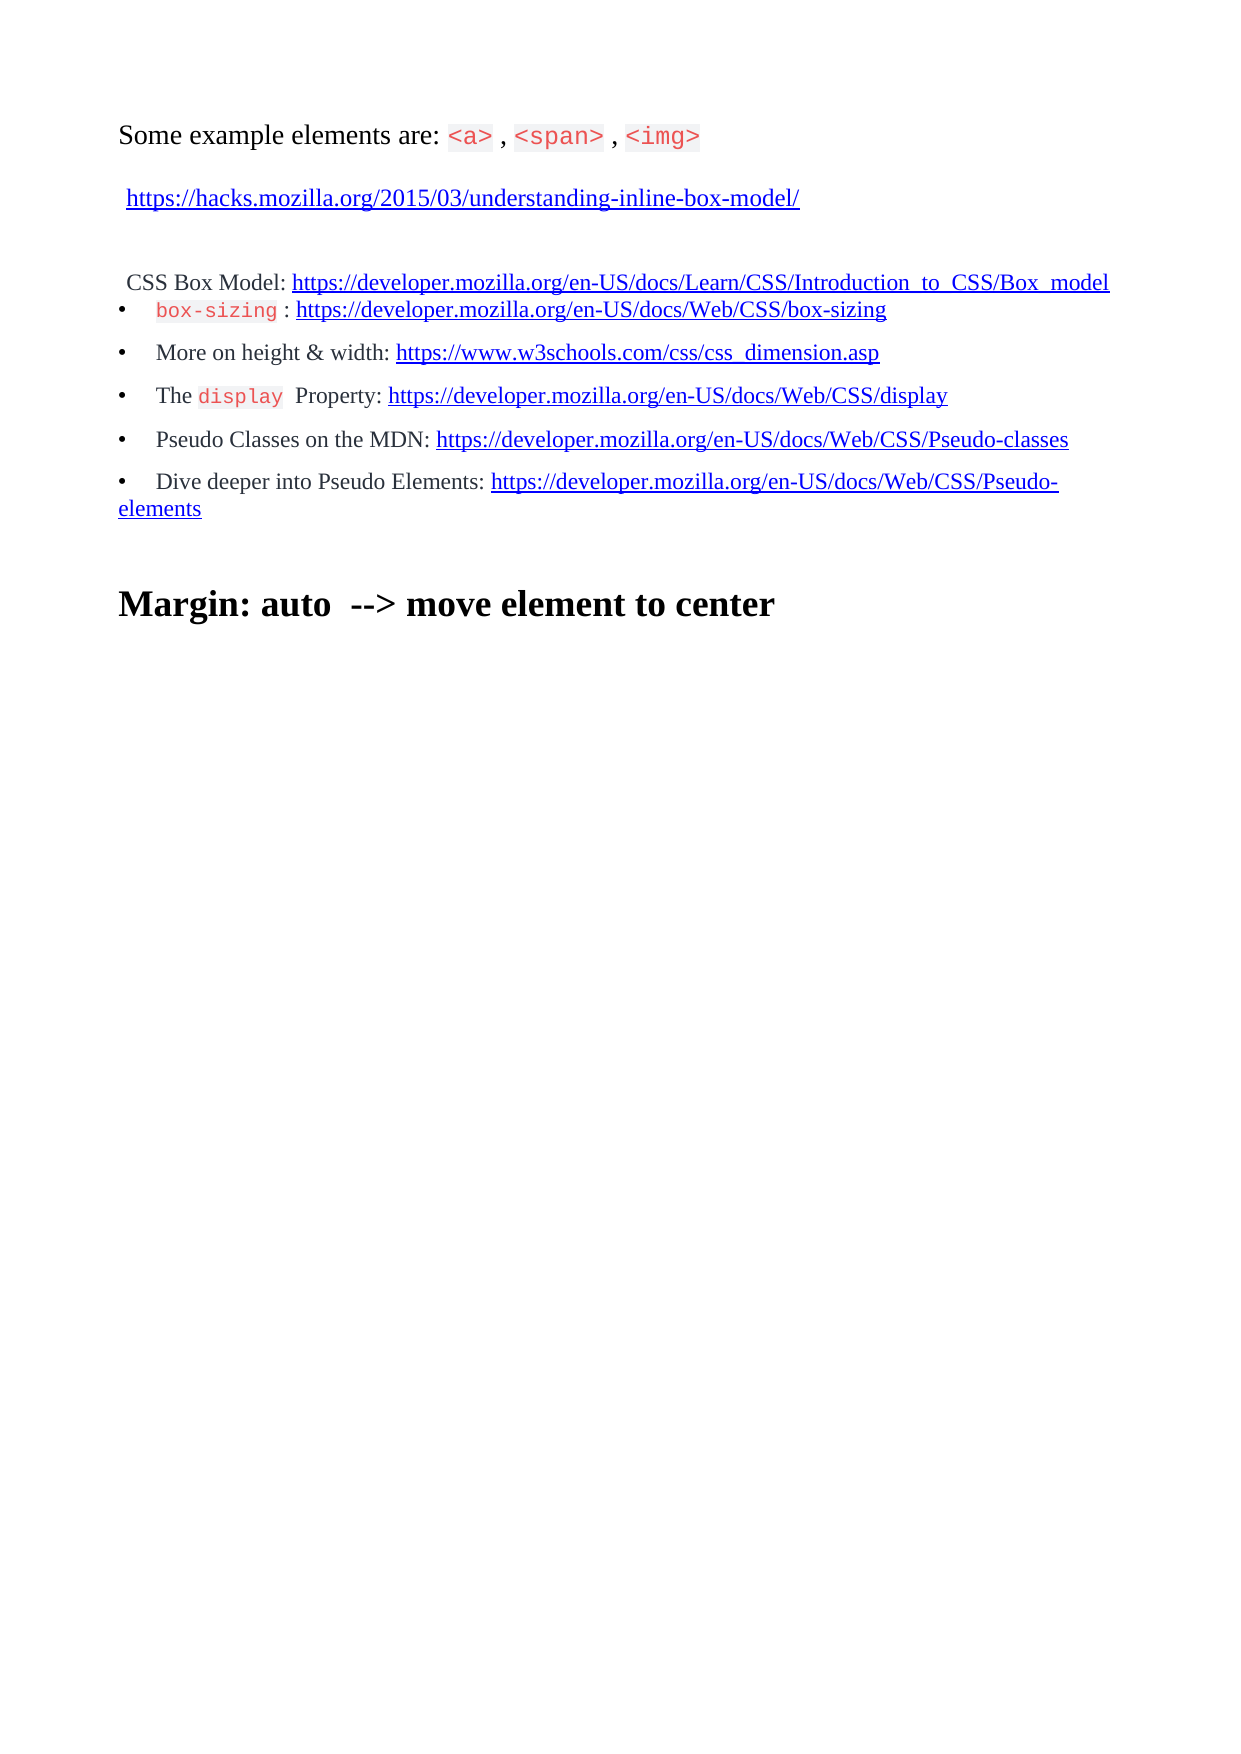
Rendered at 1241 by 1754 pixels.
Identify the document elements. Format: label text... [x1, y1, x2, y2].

list Pseudo Classes on the MDN: https://developer.mozilla.org/en-US/docs/Web/CSS/Pseudo-classes [81, 425, 1122, 452]
text Margin: auto --> move element to center [118, 581, 1122, 624]
list box-sizing : https://developer.mozilla.org/en-US/docs/Web/CSS/box-sizing [81, 295, 1122, 323]
text https://hacks.mozilla.org/2015/03/understanding-inline-box-model/ [126, 183, 1122, 212]
list Dive deeper into Pseudo Elements: https://developer.mozilla.org/en-US/docs/Web/CSS/Pseudo-elements [81, 468, 1122, 522]
text Some example elements are: <a> , <span> , <img> [118, 118, 1122, 152]
list The display Property: https://developer.mozilla.org/en-US/docs/Web/CSS/display [81, 381, 1122, 409]
text CSS Box Model: https://developer.mozilla.org/en-US/docs/Learn/CSS/Introduction_to_CSS/Box_model [126, 268, 1122, 295]
list More on height & width: https://www.w3schools.com/css/css_dimension.asp [81, 339, 1122, 366]
